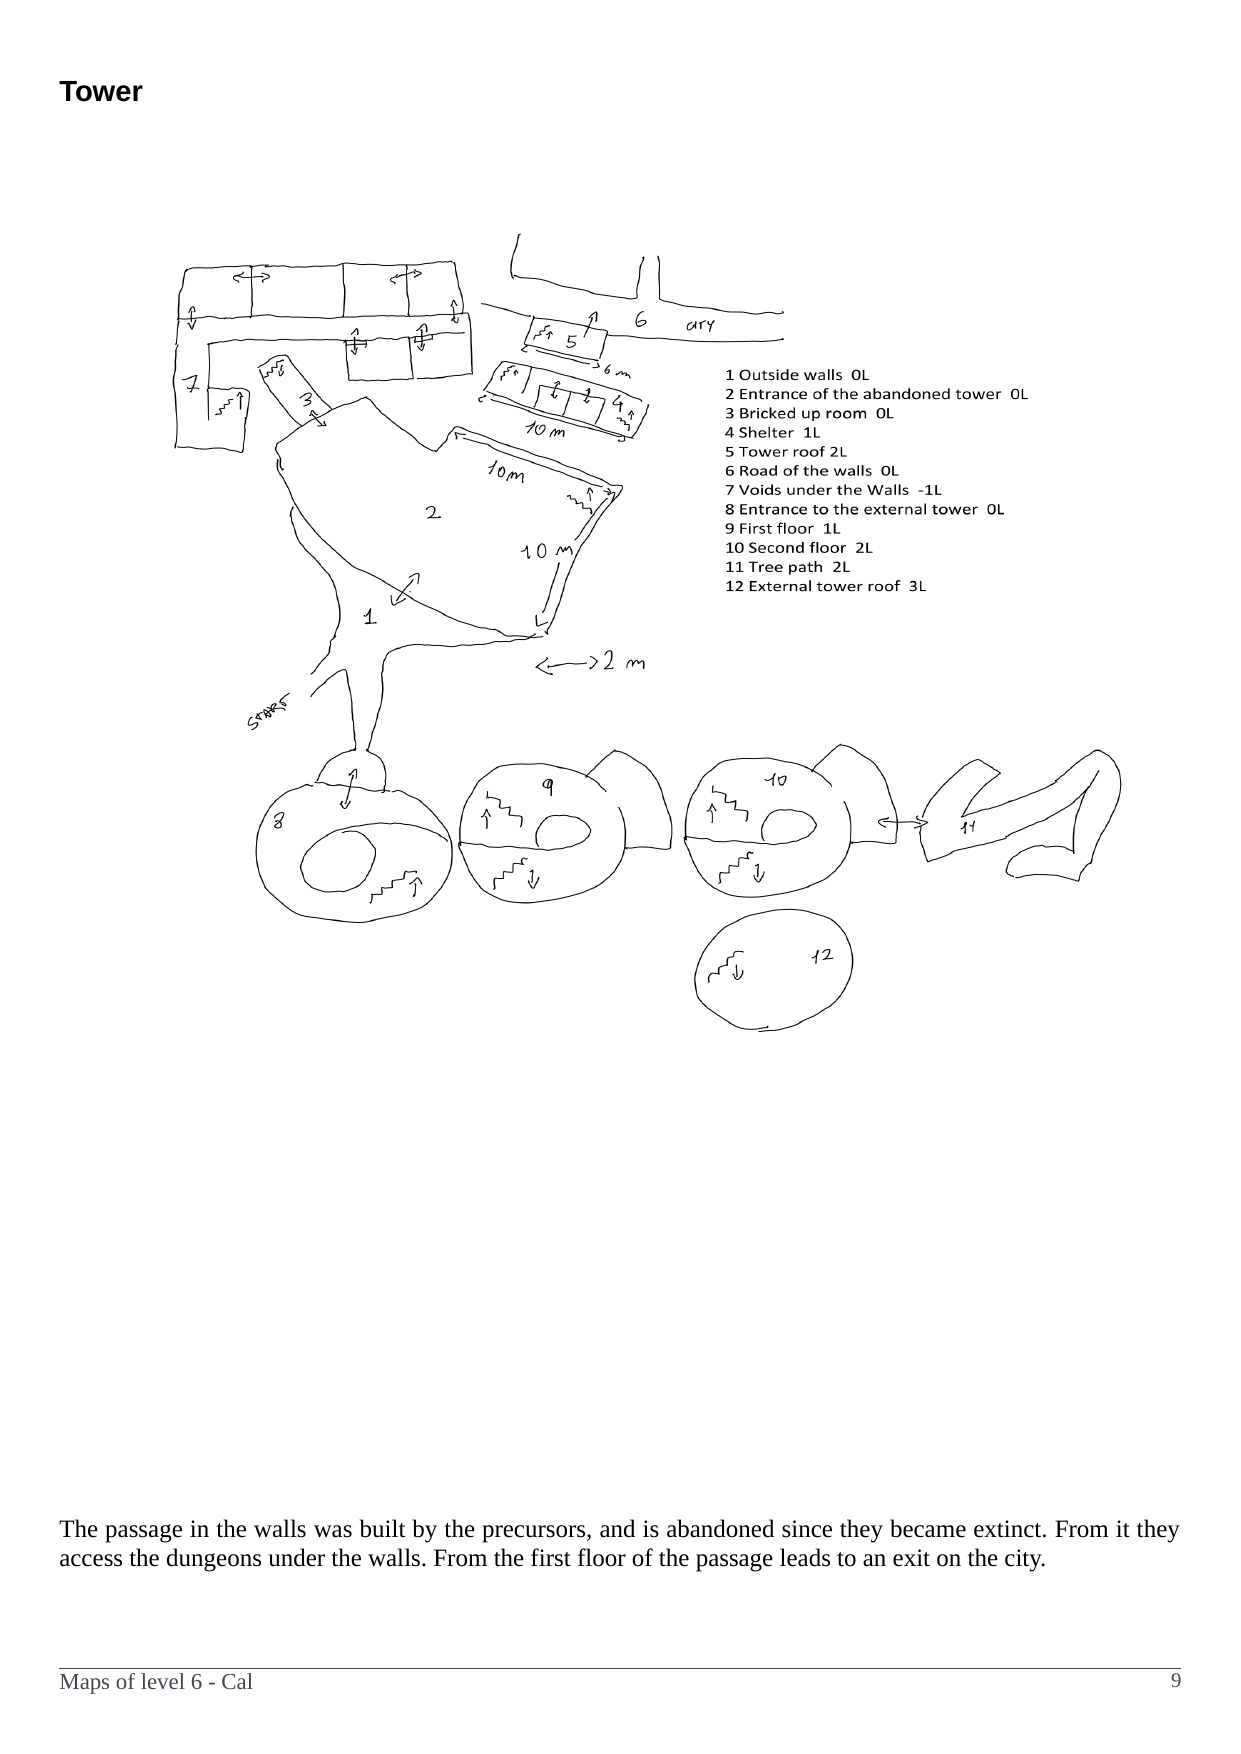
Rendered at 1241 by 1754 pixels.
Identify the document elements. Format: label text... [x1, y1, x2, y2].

text [59, 154, 101, 475]
picture [101, 154, 1136, 1106]
text [1136, 154, 1181, 475]
text The passage in the walls was built by the precursors, and is abandoned since they became extinct. From it they access the dungeons under the walls. From the first floor of the passage leads to an exit on the city. [59, 1514, 1181, 1571]
text Picture 6: Tower [59, 1106, 1181, 1514]
subtitle Tower [59, 74, 1181, 107]
